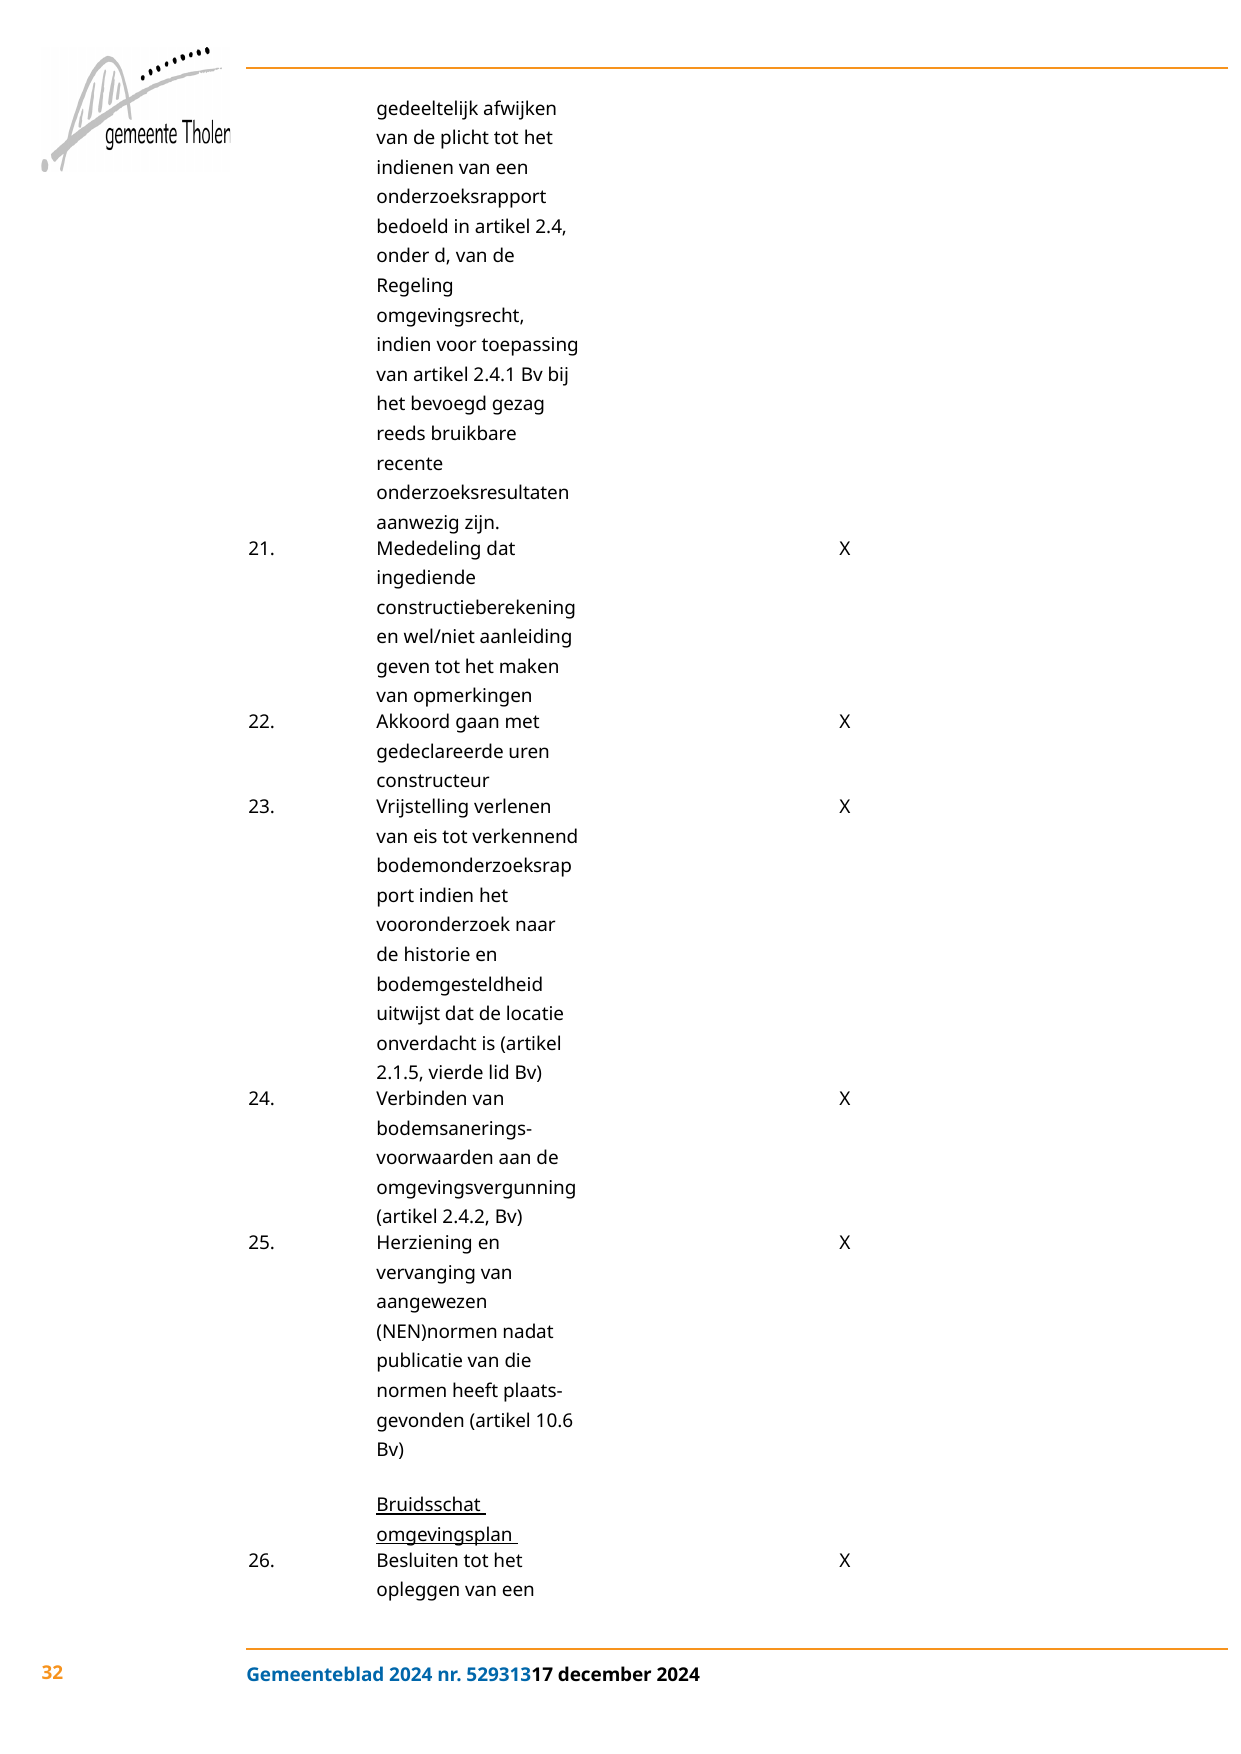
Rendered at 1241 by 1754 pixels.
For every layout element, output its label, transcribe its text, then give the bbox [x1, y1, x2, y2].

table_cell Vrijstelling verlenen van eis tot verkennend bodemonderzoeksrapport indien het vooronderzoek naar de historie en bodemgesteldheid uitwijst dat de locatie onverdacht is (artikel 2.1.5, vierde lid Bv) [376, 793, 583, 1085]
table_cell [711, 1462, 839, 1547]
table_cell [711, 535, 839, 708]
table_cell 23. [248, 793, 376, 1085]
table_cell 24. [248, 1085, 376, 1229]
table_cell Bruidsschat omgevingsplan [376, 1462, 583, 1547]
table_cell [583, 535, 711, 708]
table_cell [711, 708, 839, 793]
table_cell Mededeling dat ingediende constructieberekeningen wel/niet aanleiding geven tot het maken van opmerkingen [376, 535, 583, 708]
table_cell gedeeltelijk afwijken van de plicht tot het indienen van een onderzoeksrapport bedoeld in artikel 2.4, onder d, van de Regeling omgevingsrecht, indien voor toepassing van artikel 2.4.1 Bv bij het bevoegd gezag reeds bruikbare recente onderzoeksresultaten aanwezig zijn. [376, 95, 583, 535]
table_cell [583, 95, 711, 535]
table_cell Besluiten tot het opleggen van een [376, 1547, 583, 1602]
table_cell [968, 708, 1152, 793]
table_cell [583, 793, 711, 1085]
table_cell [968, 95, 1152, 535]
table_cell 25. [248, 1229, 376, 1462]
table_cell 26. [248, 1547, 376, 1602]
table_cell [839, 95, 967, 535]
table_cell Herziening en vervanging van aangewezen (NEN)normen nadat publicatie van die normen heeft plaats-gevonden (artikel 10.6 Bv) [376, 1229, 583, 1462]
picture [41, 47, 231, 172]
table_cell [248, 1462, 376, 1547]
table_cell [968, 1462, 1152, 1547]
table_cell [839, 1462, 967, 1547]
table_cell [711, 1085, 839, 1229]
table_cell Akkoord gaan met gedeclareerde uren constructeur [376, 708, 583, 793]
table_cell X [839, 535, 967, 708]
table_cell 22. [248, 708, 376, 793]
table_cell [968, 793, 1152, 1085]
table_cell [583, 1462, 711, 1547]
table_cell X [839, 708, 967, 793]
table_cell X [839, 1229, 967, 1462]
table_cell [583, 1547, 711, 1602]
table_cell X [839, 1085, 967, 1229]
table_cell X [839, 793, 967, 1085]
table_cell [711, 1547, 839, 1602]
table_cell [711, 793, 839, 1085]
table_cell [968, 1229, 1152, 1462]
table_cell [711, 95, 839, 535]
table_cell [248, 95, 376, 535]
table_cell [583, 708, 711, 793]
table_cell [711, 1229, 839, 1462]
table_cell [583, 1229, 711, 1462]
table_cell [968, 1085, 1152, 1229]
table_cell [968, 535, 1152, 708]
table_cell [968, 1547, 1152, 1602]
table_cell X [839, 1547, 967, 1602]
table_cell [583, 1085, 711, 1229]
table_cell 21. [248, 535, 376, 708]
table_cell Verbinden van bodemsanerings-voorwaarden aan de omgevingsvergunning (artikel 2.4.2, Bv) [376, 1085, 583, 1229]
